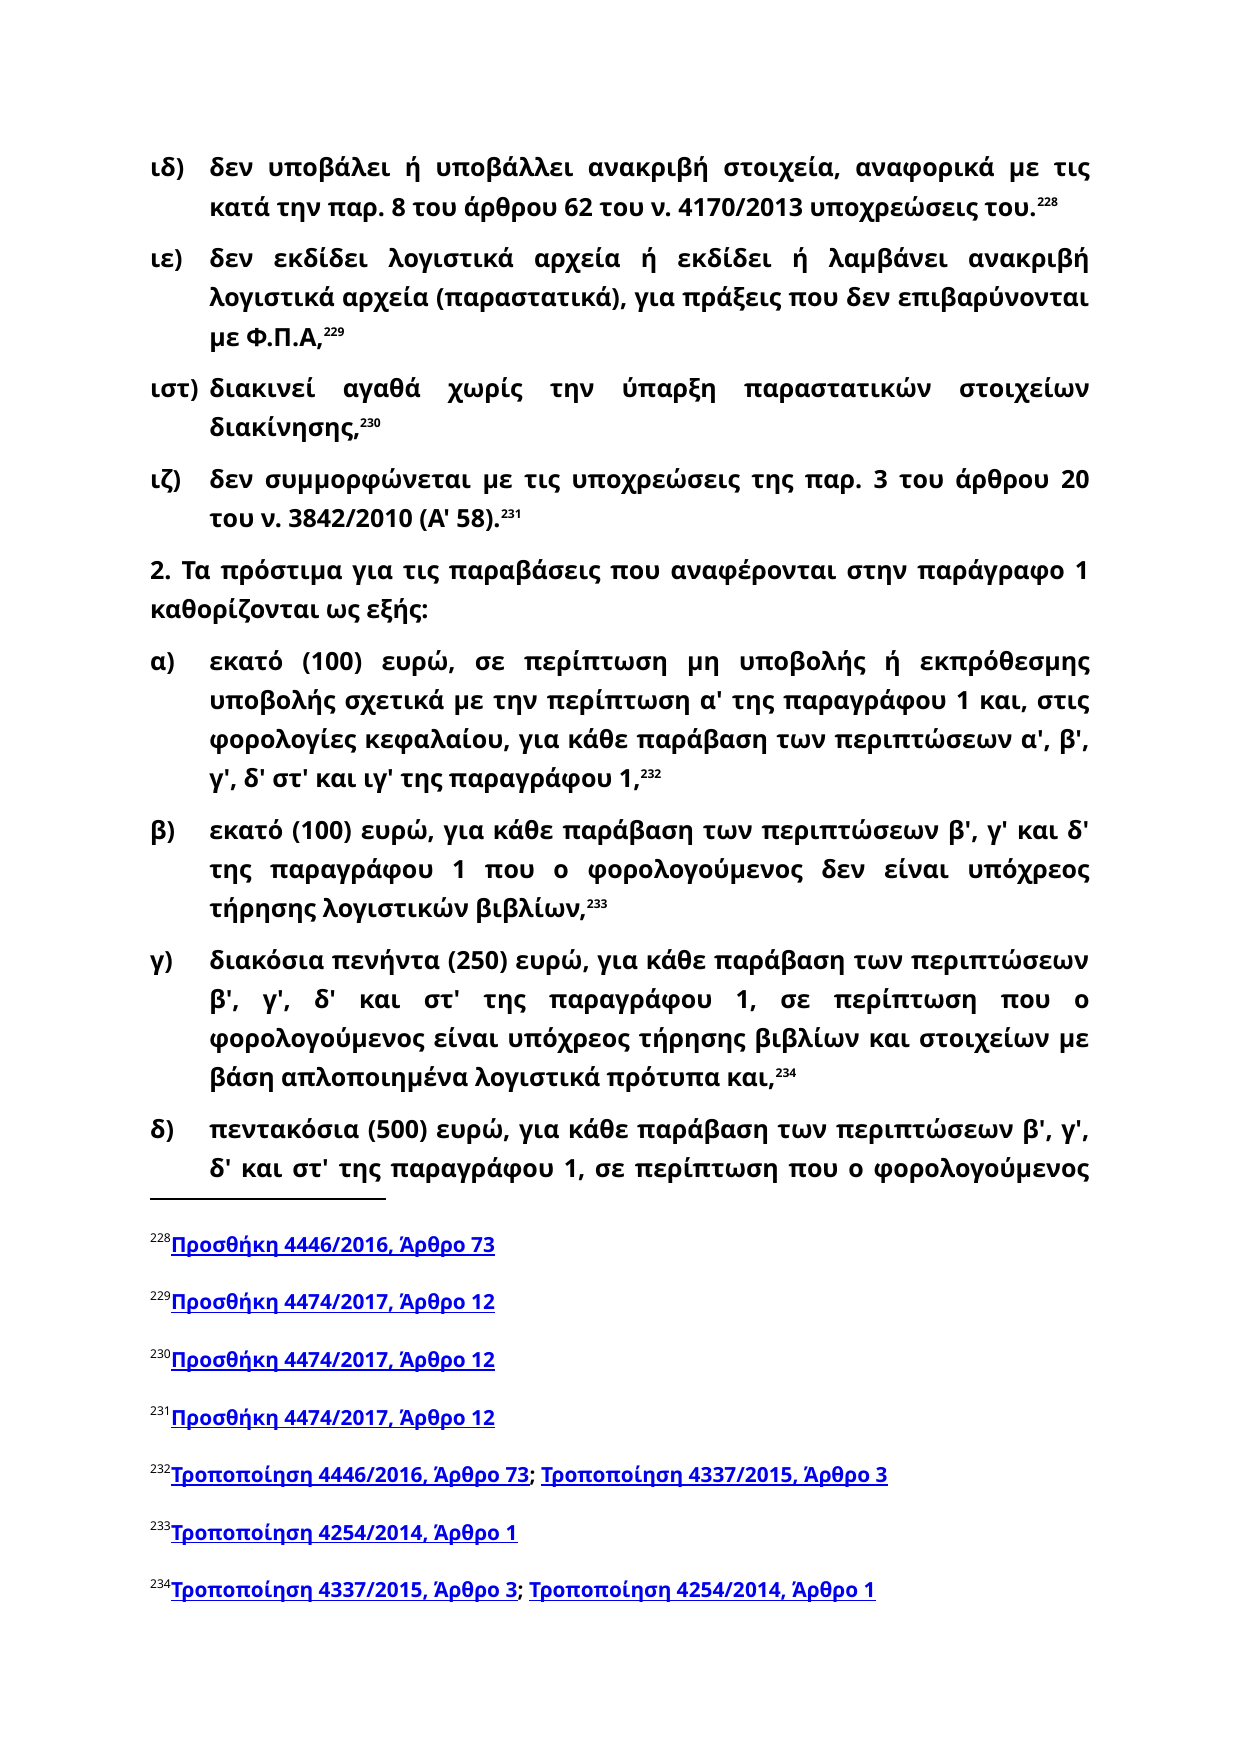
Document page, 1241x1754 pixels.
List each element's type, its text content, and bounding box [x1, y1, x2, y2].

text Προσθήκη 4474/2017, Άρθρο 12 [150, 1287, 1090, 1316]
text Προσθήκη 4474/2017, Άρθρο 12 [150, 1345, 1090, 1373]
text 2. Τα πρόστιμα για τις παραβάσεις που αναφέρονται στην παράγραφο 1 καθορίζονται ως εξής: [150, 552, 1090, 626]
list ιστ) διακινεί αγαθά χωρίς την ύπαρξη παραστατικών στοιχείων διακίνησης, [150, 371, 1090, 444]
list β) εκατό (100) ευρώ, για κάθε παράβαση των περιπτώσεων β', γ' και δ' της παραγράφου 1 που ο φορολογούμενος δεν είναι υπόχρεος τήρησης λογιστικών βιβλίων, [150, 812, 1090, 925]
list α) εκατό (100) ευρώ, σε περίπτωση μη υποβολής ή εκπρόθεσμης υποβολής σχετικά με την περίπτωση α' της παραγράφου 1 και, στις φορολογίες κεφαλαίου, για κάθε παράβαση των περιπτώσεων α', β', γ', δ' στ' και ιγ' της παραγράφου 1, [150, 643, 1090, 795]
text Προσθήκη 4474/2017, Άρθρο 12 [150, 1403, 1090, 1431]
text Προσθήκη 4446/2016, Άρθρο 73 [150, 1230, 1090, 1258]
list γ) διακόσια πενήντα (250) ευρώ, για κάθε παράβαση των περιπτώσεων β', γ', δ' και στ' της παραγράφου 1, σε περίπτωση που ο φορολογούμενος είναι υπόχρεος τήρησης βιβλίων και στοιχείων με βάση απλοποιημένα λογιστικά πρότυπα και, [150, 942, 1090, 1094]
list ιε) δεν εκδίδει λογιστικά αρχεία ή εκδίδει ή λαμβάνει ανακριβή λογιστικά αρχεία (παραστατικά), για πράξεις που δεν επιβαρύνονται με Φ.Π.Α, [150, 241, 1090, 353]
text Τροποποίηση 4254/2014, Άρθρο 1 [150, 1518, 1090, 1546]
text Τροποποίηση 4446/2016, Άρθρο 73; Τροποποίηση 4337/2015, Άρθρο 3 [150, 1460, 1090, 1489]
text Τροποποίηση 4337/2015, Άρθρο 3; Τροποποίηση 4254/2014, Άρθρο 1 [150, 1576, 1090, 1604]
list δ) πεντακόσια (500) ευρώ, για κάθε παράβαση των περιπτώσεων β', γ', δ' και στ' της παραγράφου 1, σε περίπτωση που ο φορολογούμενος [150, 1112, 1090, 1185]
list ιζ) δεν συμμορφώνεται με τις υποχρεώσεις της παρ. 3 του άρθρου 20 του ν. 3842/2010 (Α' 58). [150, 462, 1090, 535]
list ιδ) δεν υποβάλει ή υποβάλλει ανακριβή στοιχεία, αναφορικά με τις κατά την παρ. 8 του άρθρου 62 του ν. 4170/2013 υποχρεώσεις του. [150, 150, 1090, 223]
